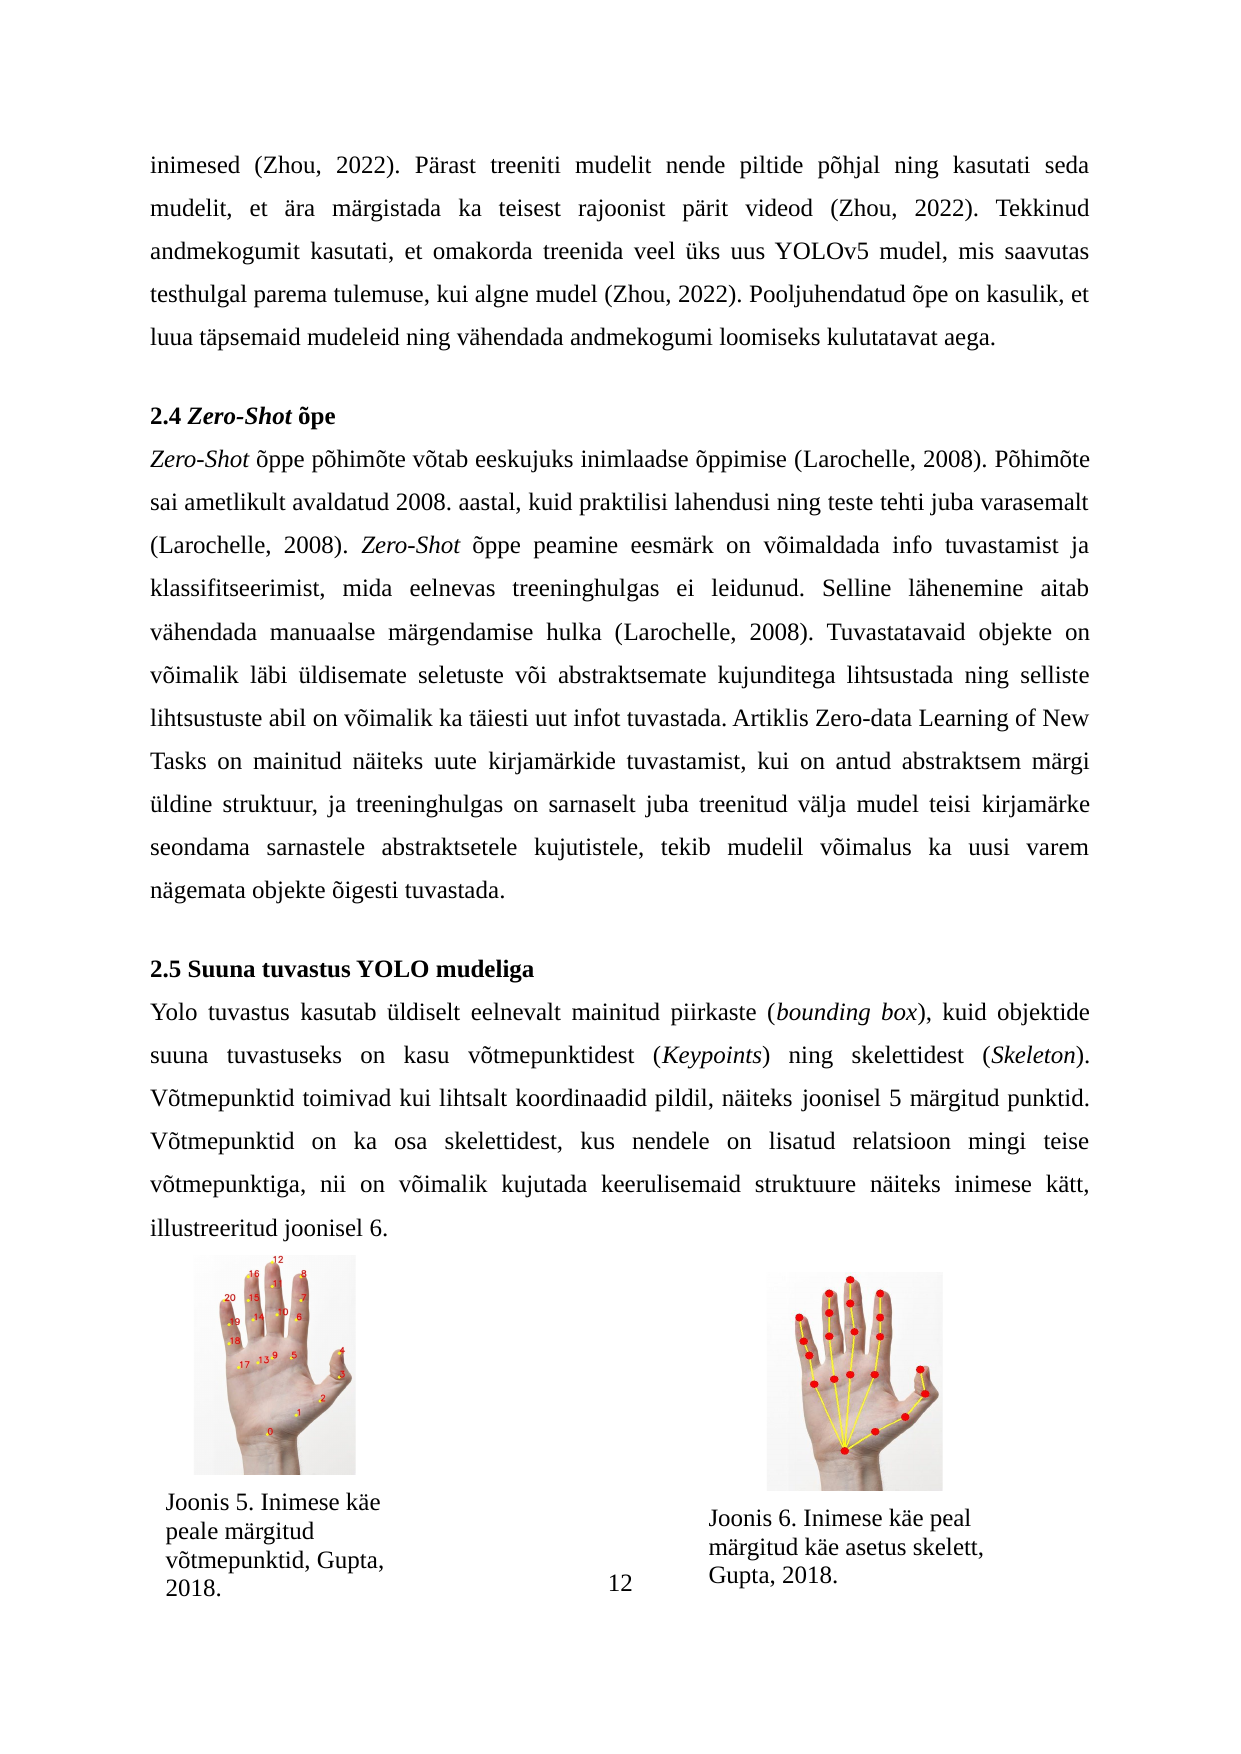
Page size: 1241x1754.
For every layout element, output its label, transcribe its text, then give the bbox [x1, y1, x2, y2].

text Zero-Shot õppe põhimõte võtab eeskujuks inimlaadse õppimise (Larochelle, 2008). Põhimõte sai ametlikult avaldatud 2008. aastal, kuid praktilisi lahendusi ning teste tehti juba varasemalt (Larochelle, 2008). Zero-Shot õppe peamine eesmärk on võimaldada info tuvastamist ja klassifitseerimist, mida eelnevas treeninghulgas ei leidunud. Selline lähenemine aitab vähendada manuaalse märgendamise hulka (Larochelle, 2008). Tuvastatavaid objekte on võimalik läbi üldisemate seletuste või abstraktsemate kujunditega lihtsustada ning selliste lihtsustuste abil on võimalik ka täiesti uut infot tuvastada. Artiklis Zero-data Learning of New Tasks on mainitud näiteks uute kirjamärkide tuvastamist, kui on antud abstraktsem märgi üldine struktuur, ja treeninghulgas on sarnaselt juba treenitud välja mudel teisi kirjamärke seondama sarnastele abstraktsetele kujutistele, tekib mudelil võimalus ka uusi varem nägemata objekte õigesti tuvastada. [150, 444, 1090, 904]
text Joonis 6. Inimese käe peal märgitud käe asetus skelett, Gupta, 2018. [708, 1491, 1001, 1589]
subtitle 2.4 Zero-Shot õpe [150, 401, 1090, 430]
picture [766, 1272, 943, 1491]
picture [193, 1255, 356, 1475]
text inimesed (Zhou, 2022). Pärast treeniti mudelit nende piltide põhjal ning kasutati seda mudelit, et ära märgistada ka teisest rajoonist pärit videod (Zhou, 2022). Tekkinud andmekogumit kasutati, et omakorda treenida veel üks uus YOLOv5 mudel, mis saavutas testhulgal parema tulemuse, kui algne mudel (Zhou, 2022). Pooljuhendatud õpe on kasulik, et luua täpsemaid mudeleid ning vähendada andmekogumi loomiseks kulutatavat aega. [150, 150, 1090, 351]
subtitle 2.5 Suuna tuvastus YOLO mudeliga [150, 954, 1090, 983]
text Joonis 5. Inimese käe peale märgitud võtmepunktid, Gupta, 2018. [165, 1475, 384, 1602]
text Yolo tuvastus kasutab üldiselt eelnevalt mainitud piirkaste (bounding box), kuid objektide suuna tuvastuseks on kasu võtmepunktidest (Keypoints) ning skelettidest (Skeleton). Võtmepunktid toimivad kui lihtsalt koordinaadid pildil, näiteks joonisel 5 märgitud punktid. Võtmepunktid on ka osa skelettidest, kus nendele on lisatud relatsioon mingi teise võtmepunktiga, nii on võimalik kujutada keerulisemaid struktuure näiteks inimese kätt, illustreeritud joonisel 6. [150, 997, 1090, 1241]
